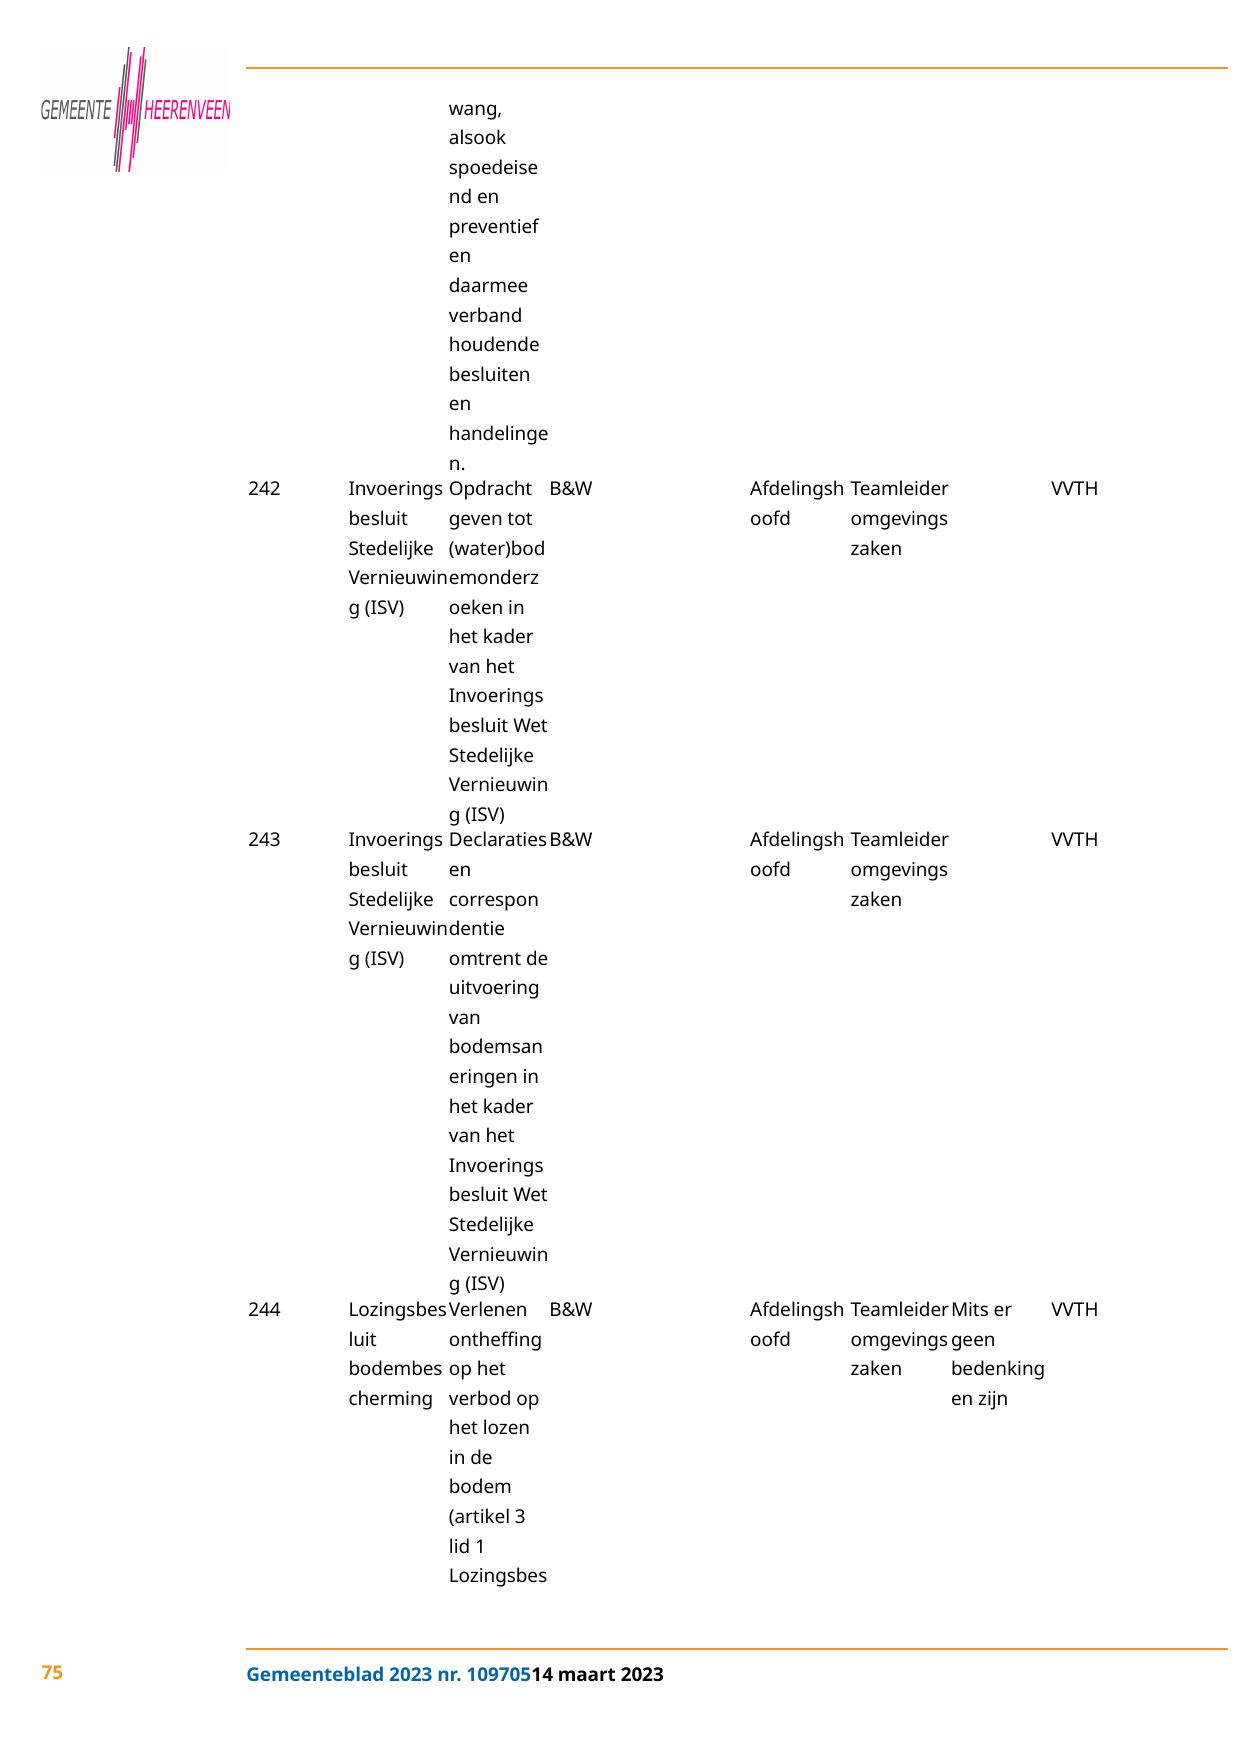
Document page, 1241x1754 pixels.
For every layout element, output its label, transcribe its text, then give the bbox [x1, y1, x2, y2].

table_cell [650, 827, 750, 1296]
table_cell 244 [248, 1296, 348, 1588]
table_cell [248, 95, 348, 476]
table_cell Afdelingshoofd [750, 476, 850, 827]
table_cell Verlenen ontheffing op het verbod op het lozen in de bodem (artikel 3 lid 1 Lozingsbes [449, 1296, 549, 1588]
table_cell 243 [248, 827, 348, 1296]
table_cell [951, 827, 1051, 1296]
table_cell [750, 95, 850, 476]
table_cell B&W [549, 827, 649, 1296]
table_cell VVTH [1051, 476, 1152, 827]
table_cell [650, 1296, 750, 1588]
table_cell B&W [549, 476, 649, 827]
table_cell Opdracht geven tot (water)bodemonderzoeken in het kader van het Invoeringsbesluit Wet Stedelijke Vernieuwing (ISV) [449, 476, 549, 827]
table_cell [1051, 95, 1152, 476]
table_cell Mits er geen bedenkingen zijn [951, 1296, 1051, 1588]
table_cell Declaraties en correspondentie omtrent de uitvoering van bodemsaneringen in het kader van het Invoeringsbesluit Wet Stedelijke Vernieuwing (ISV) [449, 827, 549, 1296]
table_cell [348, 95, 449, 476]
table_cell Invoeringsbesluit Stedelijke Vernieuwing (ISV) [348, 476, 449, 827]
table_cell VVTH [1051, 1296, 1152, 1588]
table_cell [650, 95, 750, 476]
picture [41, 47, 231, 172]
table_cell [549, 95, 649, 476]
table_cell [951, 95, 1051, 476]
table_cell [951, 476, 1051, 827]
table_cell Teamleider omgevingszaken [850, 1296, 951, 1588]
table_cell [650, 476, 750, 827]
table_cell Invoeringsbesluit Stedelijke Vernieuwing (ISV) [348, 827, 449, 1296]
table_cell Lozingsbesluit bodembescherming [348, 1296, 449, 1588]
table_cell VVTH [1051, 827, 1152, 1296]
table_cell Afdelingshoofd [750, 827, 850, 1296]
table_cell Teamleider omgevingszaken [850, 476, 951, 827]
table_cell [850, 95, 951, 476]
table_cell 242 [248, 476, 348, 827]
table_cell wang, alsook spoedeisend en preventief en daarmee verband houdende besluiten en handelingen. [449, 95, 549, 476]
table_cell B&W [549, 1296, 649, 1588]
table_cell Teamleider omgevingszaken [850, 827, 951, 1296]
table_cell Afdelingshoofd [750, 1296, 850, 1588]
